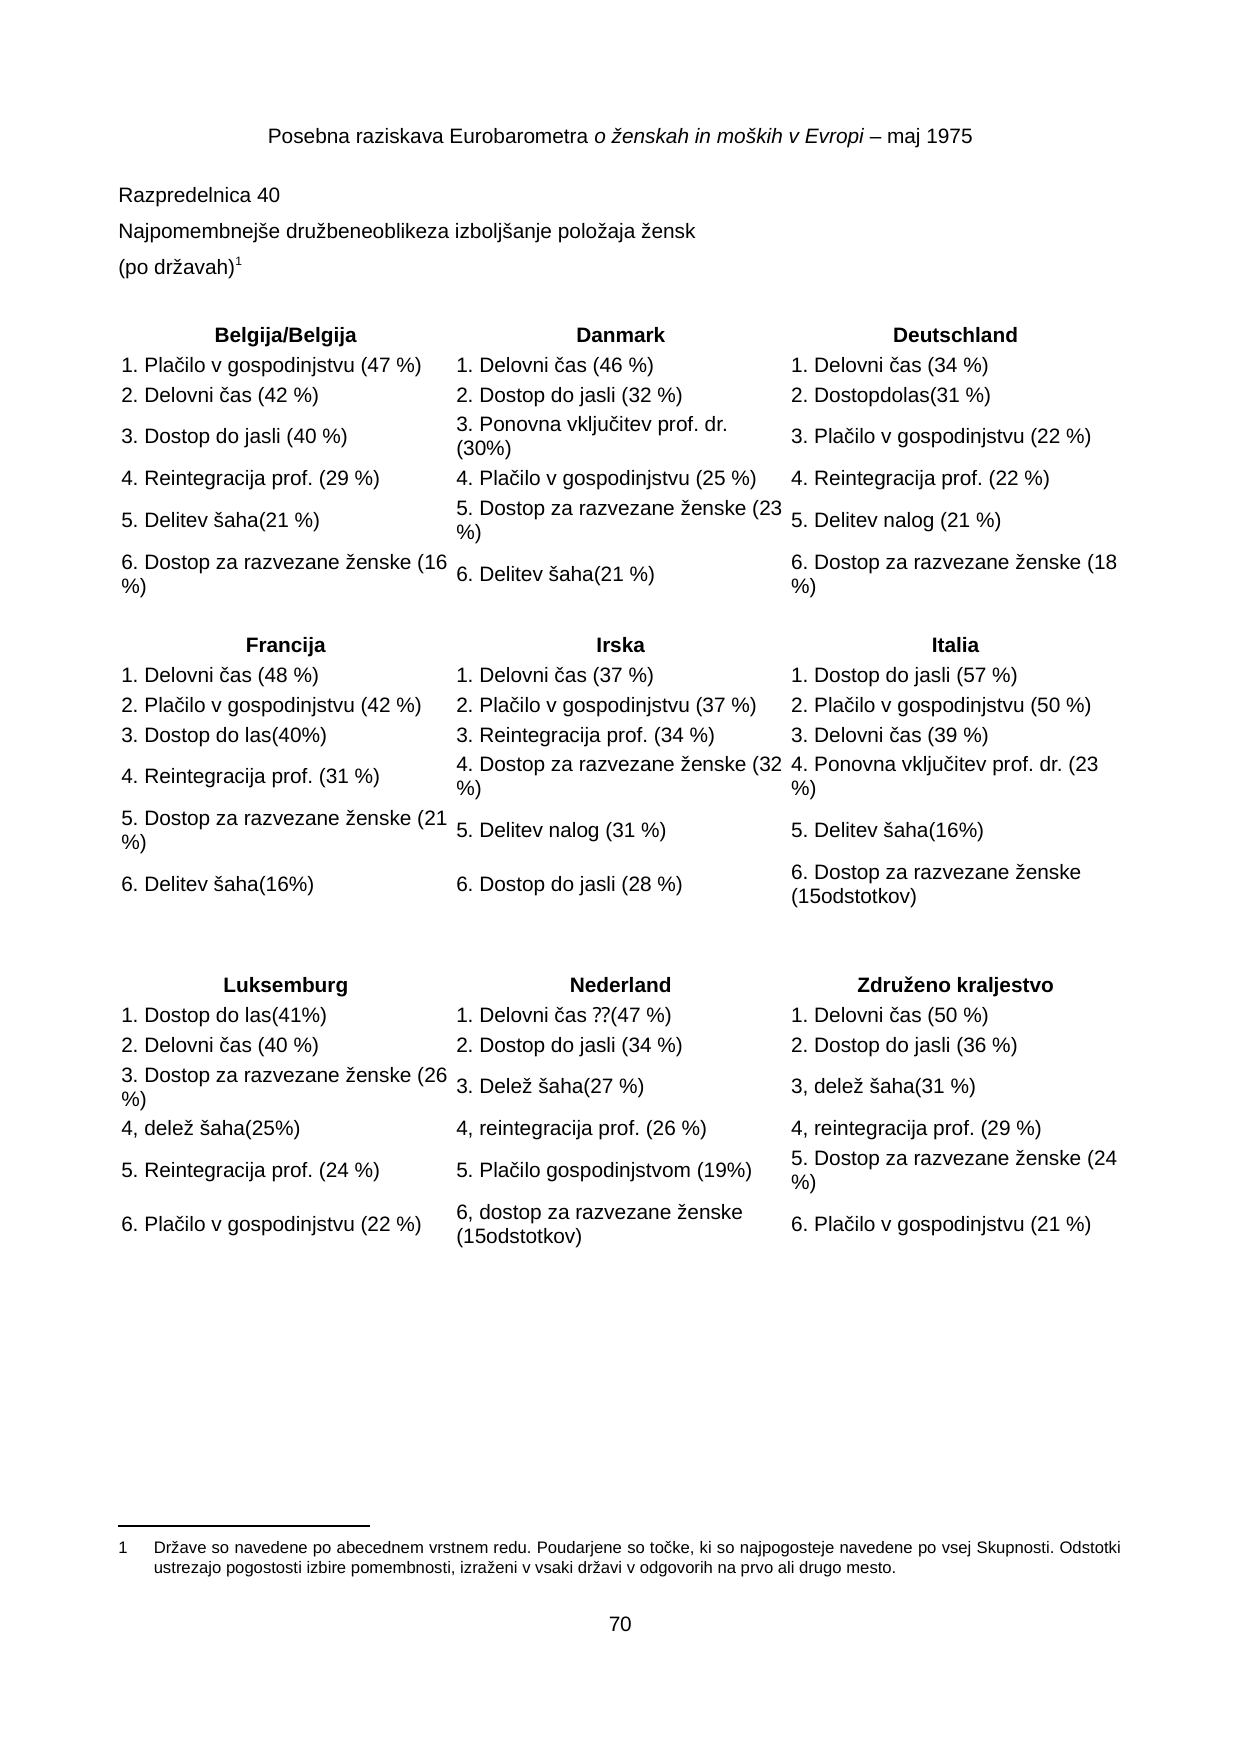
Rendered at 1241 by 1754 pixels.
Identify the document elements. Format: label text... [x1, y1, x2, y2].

table_cell 5. Delitev nalog (31 %) [453, 803, 788, 857]
table_cell 6. Delitev šaha(16%) [118, 857, 453, 911]
table_cell 5. Dostop za razvezane ženske (21 %) [118, 803, 453, 857]
table_cell 1. Dostop do las(41%) [118, 1000, 453, 1030]
table_cell 3. Dostop do las(40%) [118, 720, 453, 749]
table_cell 1. Delovni čas (50 %) [788, 1000, 1123, 1030]
table_cell 3, delež šaha(31 %) [788, 1060, 1123, 1113]
table_cell [788, 940, 1123, 970]
table_cell 4. Reintegracija prof. (22 %) [788, 463, 1123, 493]
table_cell Nederland [453, 970, 788, 1000]
table_cell 1. Dostop do jasli (57 %) [788, 660, 1123, 690]
table_cell 4. Reintegracija prof. (31 %) [118, 749, 453, 803]
table_cell 5. Reintegracija prof. (24 %) [118, 1143, 453, 1197]
table_cell 5. Dostop za razvezane ženske (24 %) [788, 1143, 1123, 1197]
table_cell 5. Plačilo gospodinjstvom (19%) [453, 1143, 788, 1197]
table_cell 6. Dostop za razvezane ženske (16 %) [118, 547, 453, 600]
table_cell 5. Delitev šaha(21 %) [118, 493, 453, 547]
table_cell 2. Delovni čas (40 %) [118, 1030, 453, 1059]
table_cell 2. Dostop do jasli (32 %) [453, 380, 788, 409]
table_cell 2. Dostop do jasli (36 %) [788, 1030, 1123, 1059]
table_cell [118, 600, 453, 630]
text Razpredelnica 40 [118, 183, 1122, 207]
text Najpomembnejše družbeneoblikeza izboljšanje položaja žensk [118, 219, 1122, 243]
table_cell 6. Dostop do jasli (28 %) [453, 857, 788, 911]
table_cell [118, 940, 453, 970]
table_cell 3. Delovni čas (39 %) [788, 720, 1123, 749]
table_cell 6, dostop za razvezane ženske (15odstotkov) [453, 1197, 788, 1251]
table_cell 2. Dostop do jasli (34 %) [453, 1030, 788, 1059]
table_cell 4, reintegracija prof. (29 %) [788, 1113, 1123, 1143]
table_cell 3. Ponovna vključitev prof. dr. (30%) [453, 409, 788, 463]
table_cell 2. Plačilo v gospodinjstvu (50 %) [788, 690, 1123, 719]
table_cell 6. Dostop za razvezane ženske (15odstotkov) [788, 857, 1123, 911]
table_cell 4, delež šaha(25%) [118, 1113, 453, 1143]
table_cell 6. Dostop za razvezane ženske (18 %) [788, 547, 1123, 600]
table_cell 1. Delovni čas (37 %) [453, 660, 788, 690]
table_cell [453, 911, 788, 940]
table_cell 1. Delovni čas (46 %) [453, 350, 788, 379]
table_cell 5. Delitev nalog (21 %) [788, 493, 1123, 547]
table_header Belgija/Belgija [118, 320, 453, 350]
table_cell 2. Delovni čas (42 %) [118, 380, 453, 409]
table_cell [118, 911, 453, 940]
table_cell 5. Dostop za razvezane ženske (23 %) [453, 493, 788, 547]
table_cell [453, 940, 788, 970]
table_cell 3. Dostop do jasli (40 %) [118, 409, 453, 463]
table_cell 4. Ponovna vključitev prof. dr. (23 %) [788, 749, 1123, 803]
table_cell [453, 600, 788, 630]
table_cell 6. Delitev šaha(21 %) [453, 547, 788, 600]
table_cell [788, 600, 1123, 630]
table_cell Italia [788, 630, 1123, 660]
table_cell Luksemburg [118, 970, 453, 1000]
table_cell 4, reintegracija prof. (26 %) [453, 1113, 788, 1143]
table_cell 1. Delovni čas (34 %) [788, 350, 1123, 379]
table_cell 2. Plačilo v gospodinjstvu (37 %) [453, 690, 788, 719]
table_header Danmark [453, 320, 788, 350]
table_cell 2. Plačilo v gospodinjstvu (42 %) [118, 690, 453, 719]
table_cell 3. Delež šaha(27 %) [453, 1060, 788, 1113]
table_cell Združeno kraljestvo [788, 970, 1123, 1000]
table_cell 1. Delovni čas (48 %) [118, 660, 453, 690]
table_cell 6. Plačilo v gospodinjstvu (22 %) [118, 1197, 453, 1251]
table_cell 3. Plačilo v gospodinjstvu (22 %) [788, 409, 1123, 463]
text (po državah) [118, 254, 1122, 278]
table_cell 3. Dostop za razvezane ženske (26 %) [118, 1060, 453, 1113]
table_cell 4. Reintegracija prof. (29 %) [118, 463, 453, 493]
table_cell 4. Dostop za razvezane ženske (32 %) [453, 749, 788, 803]
table_cell 3. Reintegracija prof. (34 %) [453, 720, 788, 749]
table_cell 1. Delovni čas ⁇(47 %) [453, 1000, 788, 1030]
table_cell 2. Dostopdolas(31 %) [788, 380, 1123, 409]
table_cell 6. Plačilo v gospodinjstvu (21 %) [788, 1197, 1123, 1251]
table_cell [788, 911, 1123, 940]
text Države so navedene po abecednem vrstnem redu. Poudarjene so točke, ki so najpogosteje navedene po vsej Skupnosti. Odstotki ustrezajo pogostosti izbire pomembnosti, izraženi v vsaki državi v odgovorih na prvo ali drugo mesto. [118, 1538, 1122, 1577]
table_cell 5. Delitev šaha(16%) [788, 803, 1123, 857]
table_cell Irska [453, 630, 788, 660]
table_cell Francija [118, 630, 453, 660]
table_cell 1. Plačilo v gospodinjstvu (47 %) [118, 350, 453, 379]
table_cell 4. Plačilo v gospodinjstvu (25 %) [453, 463, 788, 493]
table_header Deutschland [788, 320, 1123, 350]
